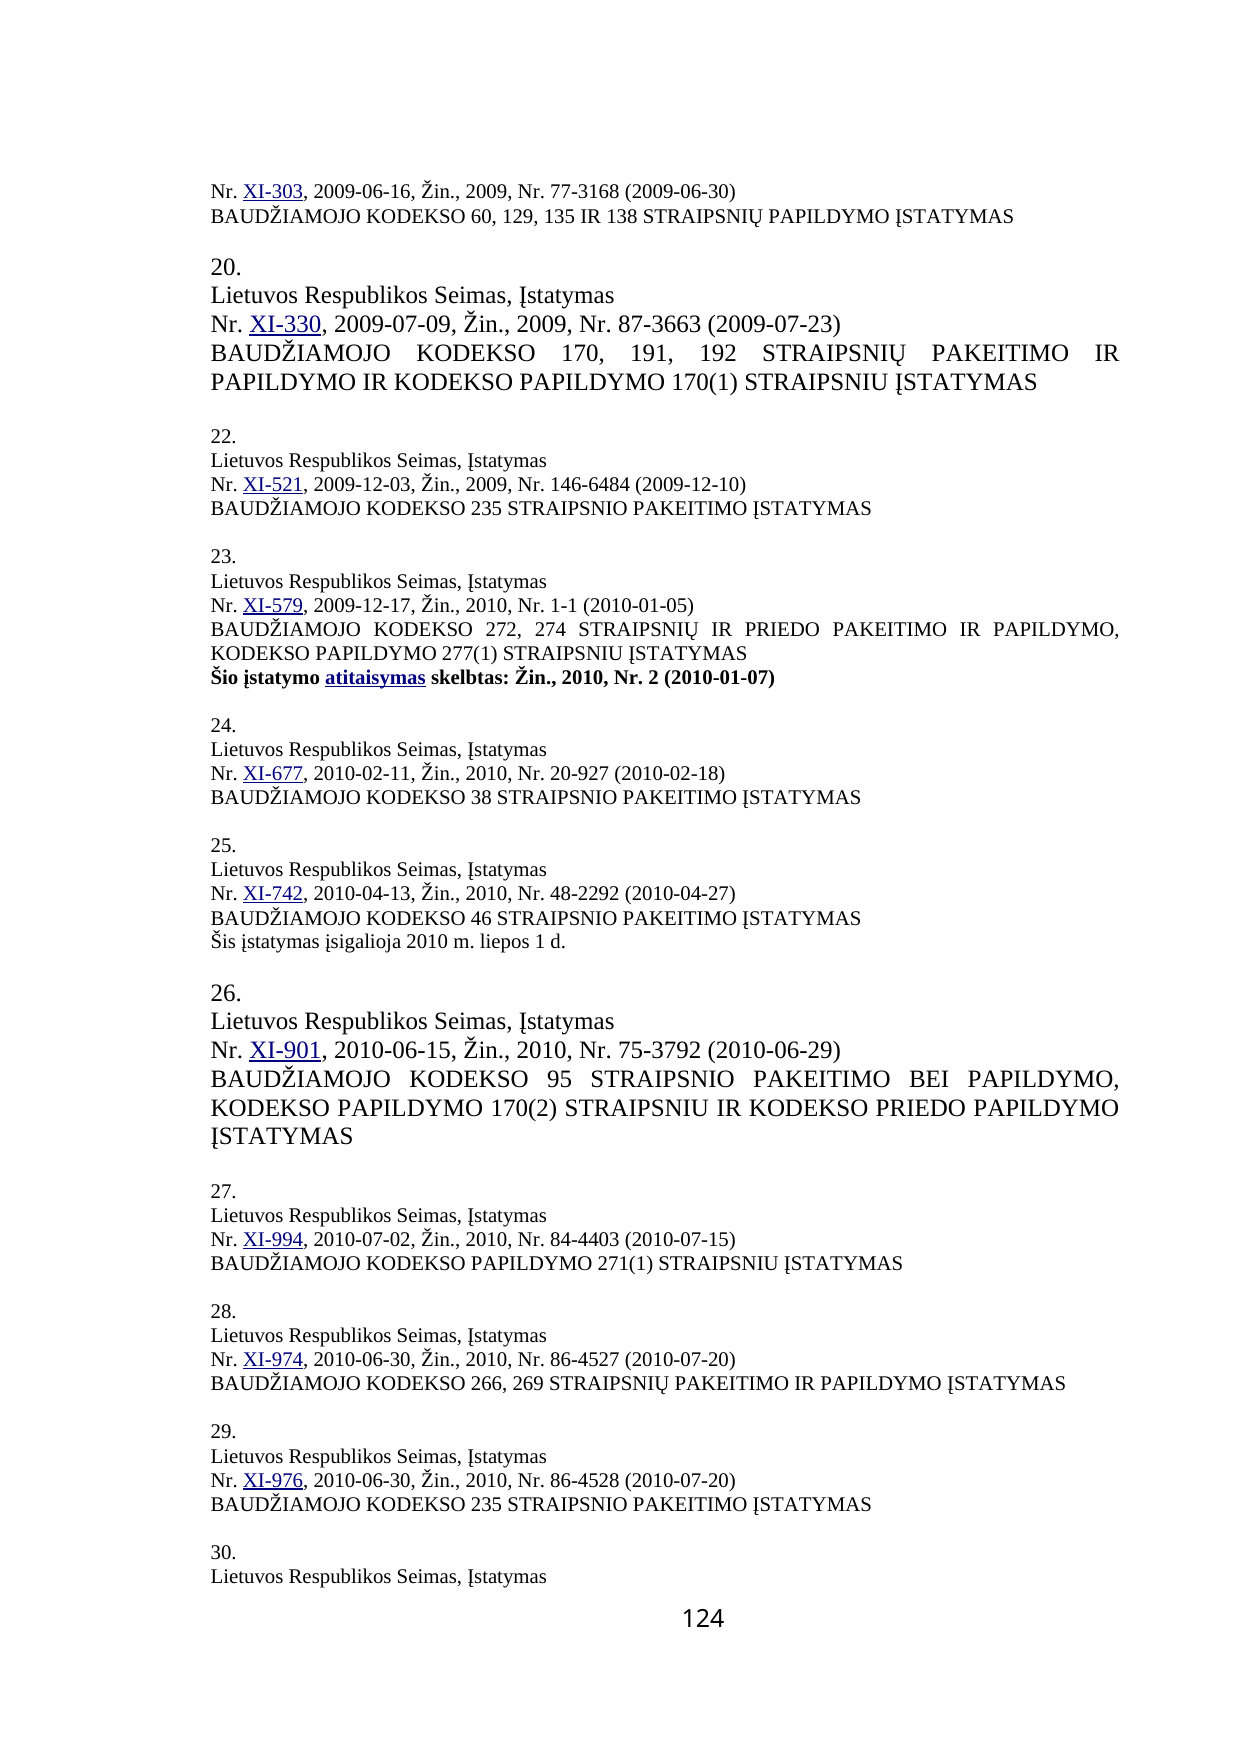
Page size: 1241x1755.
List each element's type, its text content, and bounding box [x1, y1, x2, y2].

text Nr. XI-976, 2010-06-30, Žin., 2010, Nr. 86-4528 (2010-07-20) [210, 1468, 1120, 1492]
text 23. [210, 544, 1120, 568]
text Lietuvos Respublikos Seimas, Įstatymas [210, 448, 1120, 472]
text Nr. XI-742, 2010-04-13, Žin., 2010, Nr. 48-2292 (2010-04-27) [210, 881, 1120, 905]
text Nr. XI-579, 2009-12-17, Žin., 2010, Nr. 1-1 (2010-01-05) [210, 593, 1120, 617]
text BAUDŽIAMOJO KODEKSO 95 STRAIPSNIO PAKEITIMO BEI PAPILDYMO, KODEKSO PAPILDYMO 170(2) STRAIPSNIU IR KODEKSO PRIEDO PAPILDYMO ĮSTATYMAS [210, 1064, 1120, 1150]
text BAUDŽIAMOJO KODEKSO 46 STRAIPSNIO PAKEITIMO ĮSTATYMAS [210, 905, 1120, 929]
text 26. [210, 978, 1120, 1006]
text Šio įstatymo atitaisymas skelbtas: Žin., 2010, Nr. 2 (2010-01-07) [210, 665, 1120, 689]
text Lietuvos Respublikos Seimas, Įstatymas [210, 1443, 1120, 1468]
text Nr. XI-330, 2009-07-09, Žin., 2009, Nr. 87-3663 (2009-07-23) [210, 309, 1120, 338]
text Nr. XI-901, 2010-06-15, Žin., 2010, Nr. 75-3792 (2010-06-29) [210, 1035, 1120, 1064]
text BAUDŽIAMOJO KODEKSO 38 STRAIPSNIO PAKEITIMO ĮSTATYMAS [210, 785, 1120, 809]
text Lietuvos Respublikos Seimas, Įstatymas [210, 1564, 1120, 1588]
text Šis įstatymas įsigalioja 2010 m. liepos 1 d. [210, 929, 1120, 953]
text Nr. XI-994, 2010-07-02, Žin., 2010, Nr. 84-4403 (2010-07-15) [210, 1227, 1120, 1251]
text BAUDŽIAMOJO KODEKSO 60, 129, 135 IR 138 STRAIPSNIŲ PAPILDYMO ĮSTATYMAS [210, 203, 1120, 228]
text 29. [210, 1419, 1120, 1443]
text Nr. XI-521, 2009-12-03, Žin., 2009, Nr. 146-6484 (2009-12-10) [210, 472, 1120, 496]
text Lietuvos Respublikos Seimas, Įstatymas [210, 568, 1120, 593]
text BAUDŽIAMOJO KODEKSO 272, 274 STRAIPSNIŲ IR PRIEDO PAKEITIMO IR PAPILDYMO, KODEKSO PAPILDYMO 277(1) STRAIPSNIU ĮSTATYMAS [210, 617, 1120, 665]
text 25. [210, 833, 1120, 857]
text 24. [210, 713, 1120, 737]
text BAUDŽIAMOJO KODEKSO 170, 191, 192 STRAIPSNIŲ PAKEITIMO IR PAPILDYMO IR KODEKSO PAPILDYMO 170(1) STRAIPSNIU ĮSTATYMAS [210, 338, 1120, 395]
text Lietuvos Respublikos Seimas, Įstatymas [210, 1323, 1120, 1347]
text Lietuvos Respublikos Seimas, Įstatymas [210, 1006, 1120, 1035]
text Nr. XI-303, 2009-06-16, Žin., 2009, Nr. 77-3168 (2009-06-30) [210, 179, 1120, 203]
text 22. [210, 424, 1120, 448]
text BAUDŽIAMOJO KODEKSO PAPILDYMO 271(1) STRAIPSNIU ĮSTATYMAS [210, 1251, 1120, 1275]
text Lietuvos Respublikos Seimas, Įstatymas [210, 280, 1120, 309]
text BAUDŽIAMOJO KODEKSO 235 STRAIPSNIO PAKEITIMO ĮSTATYMAS [210, 496, 1120, 520]
text BAUDŽIAMOJO KODEKSO 266, 269 STRAIPSNIŲ PAKEITIMO IR PAPILDYMO ĮSTATYMAS [210, 1371, 1120, 1395]
text Lietuvos Respublikos Seimas, Įstatymas [210, 1203, 1120, 1227]
text 27. [210, 1179, 1120, 1203]
text Lietuvos Respublikos Seimas, Įstatymas [210, 857, 1120, 881]
text 30. [210, 1540, 1120, 1564]
text BAUDŽIAMOJO KODEKSO 235 STRAIPSNIO PAKEITIMO ĮSTATYMAS [210, 1492, 1120, 1516]
text 20. [210, 252, 1120, 280]
text Lietuvos Respublikos Seimas, Įstatymas [210, 737, 1120, 761]
text Nr. XI-974, 2010-06-30, Žin., 2010, Nr. 86-4527 (2010-07-20) [210, 1347, 1120, 1371]
text Nr. XI-677, 2010-02-11, Žin., 2010, Nr. 20-927 (2010-02-18) [210, 761, 1120, 785]
text 28. [210, 1299, 1120, 1323]
